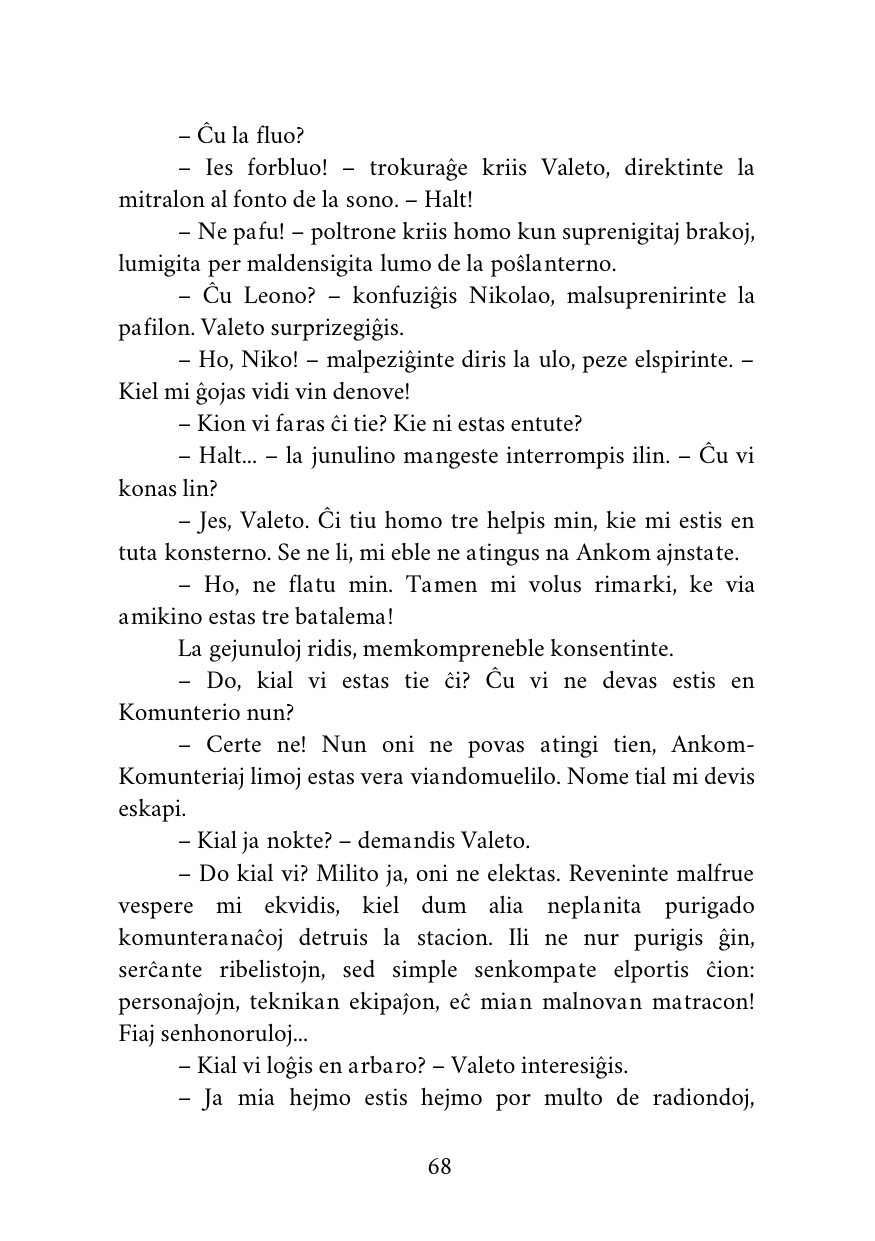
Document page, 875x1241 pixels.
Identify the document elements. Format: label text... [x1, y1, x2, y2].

text – Kial ja nokte? – demandis Valeto. [118, 824, 756, 856]
text La gejunuloj ridis, memkompreneble konsentinte. [118, 631, 756, 663]
text – Ies forbluo! – trokuraĝe kriis Valeto, direktinte la mitralon al fonto de la sono. – Halt! [118, 150, 756, 214]
text – Jes, Valeto. Ĉi tiu homo tre helpis min, kie mi estis en tuta konsterno. Se ne li, mi eble ne atingus na Ankom ajnstate. [118, 503, 756, 567]
text – Ĉu Leono? – konfuziĝis Nikolao, malsuprenirinte la pafilon. Valeto surprizegiĝis. [118, 278, 756, 343]
text – Halt... – la junulino mangeste interrompis ilin. – Ĉu vi konas lin? [118, 439, 756, 503]
text – Ne pafu! – poltrone kriis homo kun suprenigitaj brakoj, lumigita per maldensigita lumo de la poŝlanterno. [118, 214, 756, 278]
text – Ho, Niko! – malpeziĝinte diris la ulo, peze elspirinte. – Kiel mi ĝojas vidi vin denove! [118, 343, 756, 407]
text – Kion vi faras ĉi tie? Kie ni estas entute? [118, 407, 756, 439]
text – Ĉu la fluo? [118, 118, 756, 150]
text – Ho, ne flatu min. Tamen mi volus rimarki, ke via amikino estas tre batalema! [118, 567, 756, 631]
text – Do, kial vi estas tie ĉi? Ĉu vi ne devas estis en Komunterio nun? [118, 663, 756, 728]
text – Ja mia hejmo estis hejmo por multo de radiondoj, [118, 1081, 756, 1113]
text – Kial vi loĝis en arbaro? – Valeto interesiĝis. [118, 1048, 756, 1081]
text – Certe ne! Nun oni ne povas atingi tien, Ankom-Komunteriaj limoj estas vera viandomuelilo. Nome tial mi devis eskapi. [118, 728, 756, 824]
text – Do kial vi? Milito ja, oni ne elektas. Reveninte malfrue vespere mi ekvidis, kiel dum alia neplanita purigado komunteranaĉoj detruis la stacion. Ili ne nur purigis ĝin, serĉante ribelistojn, sed simple senkompate elportis ĉion: personaĵojn, teknikan ekipaĵon, eĉ mian malnovan matracon! Fiaj senhonoruloj... [118, 856, 756, 1048]
